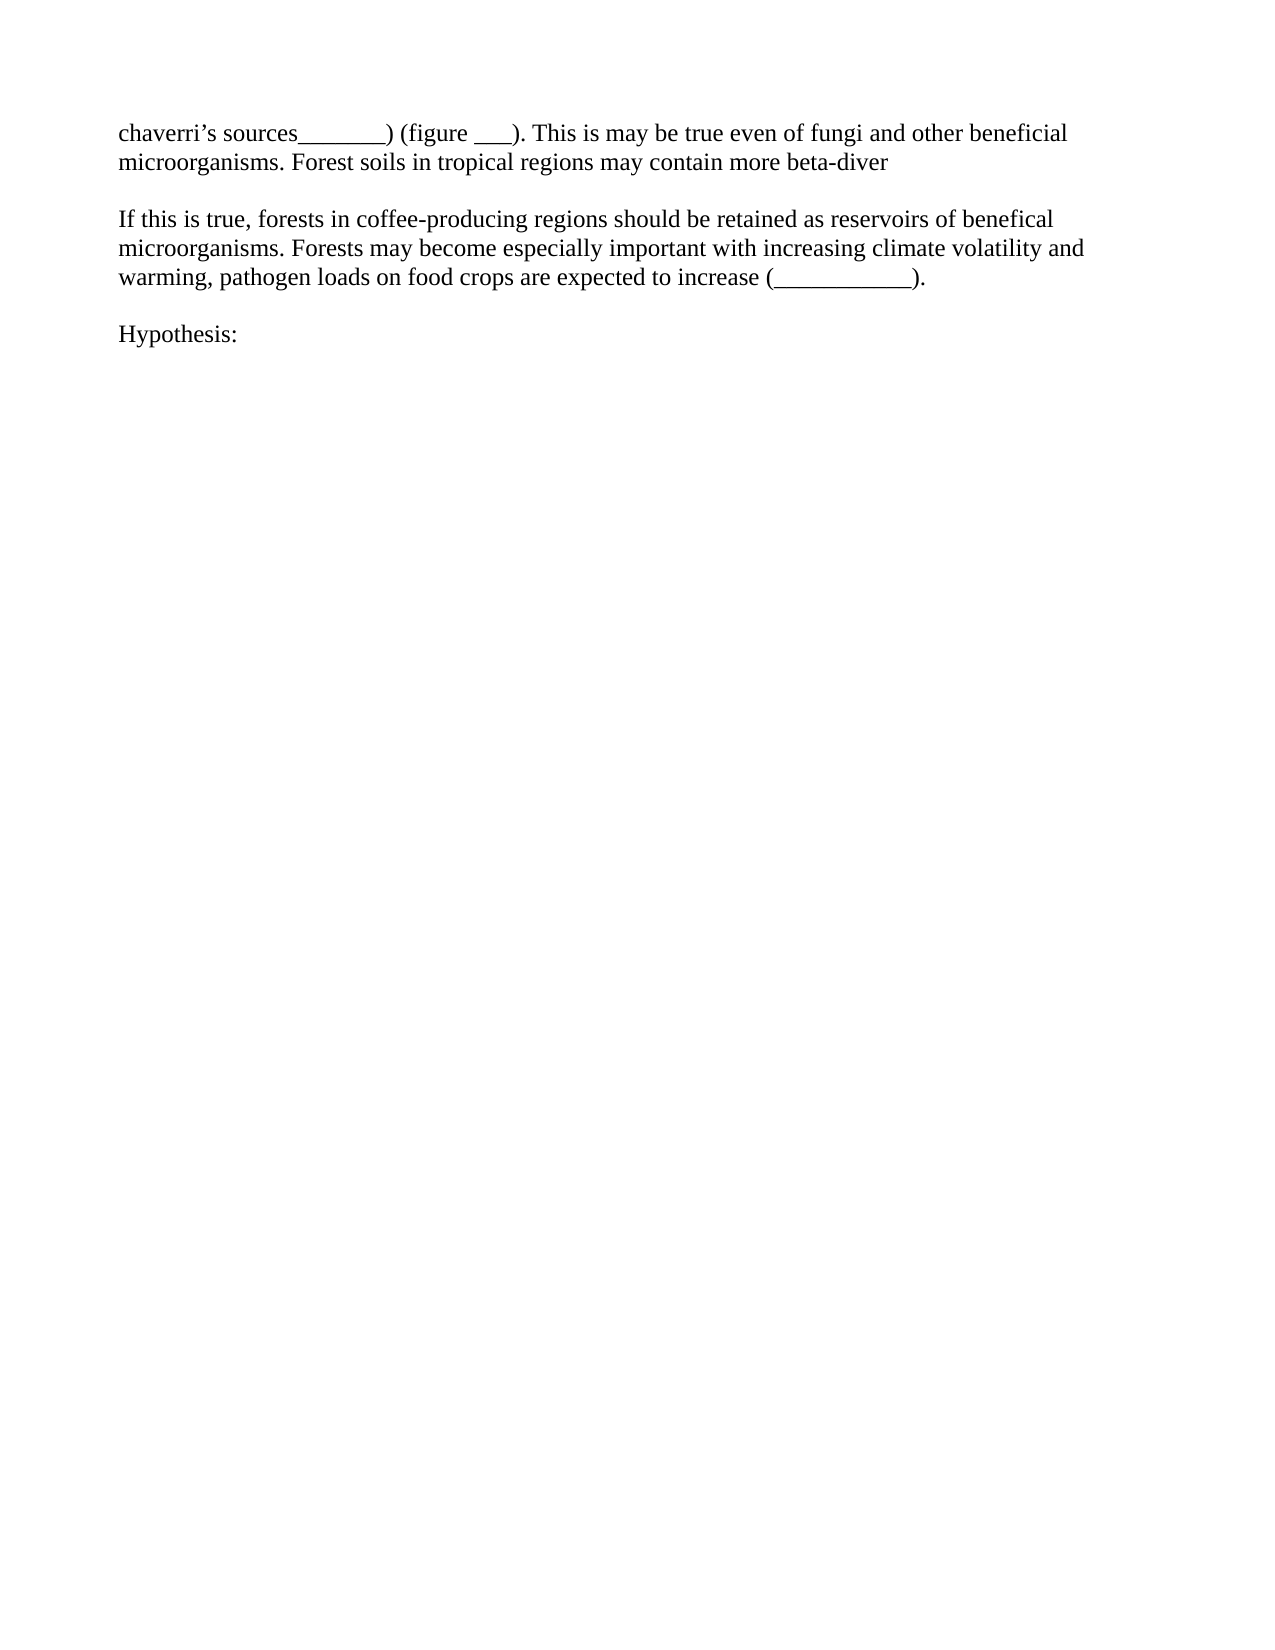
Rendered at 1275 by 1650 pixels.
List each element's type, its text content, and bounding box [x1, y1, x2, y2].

text Hypothesis: [118, 319, 1157, 348]
text If this is true, forests in coffee-producing regions should be retained as reservoirs of benefical microorganisms. Forests may become especially important with increasing climate volatility and warming, pathogen loads on food crops are expected to increase (___________). [118, 204, 1157, 291]
text chaverri’s sources_______) (figure ___). This is may be true even of fungi and other beneficial microorganisms. Forest soils in tropical regions may contain more beta-diver [118, 118, 1157, 176]
